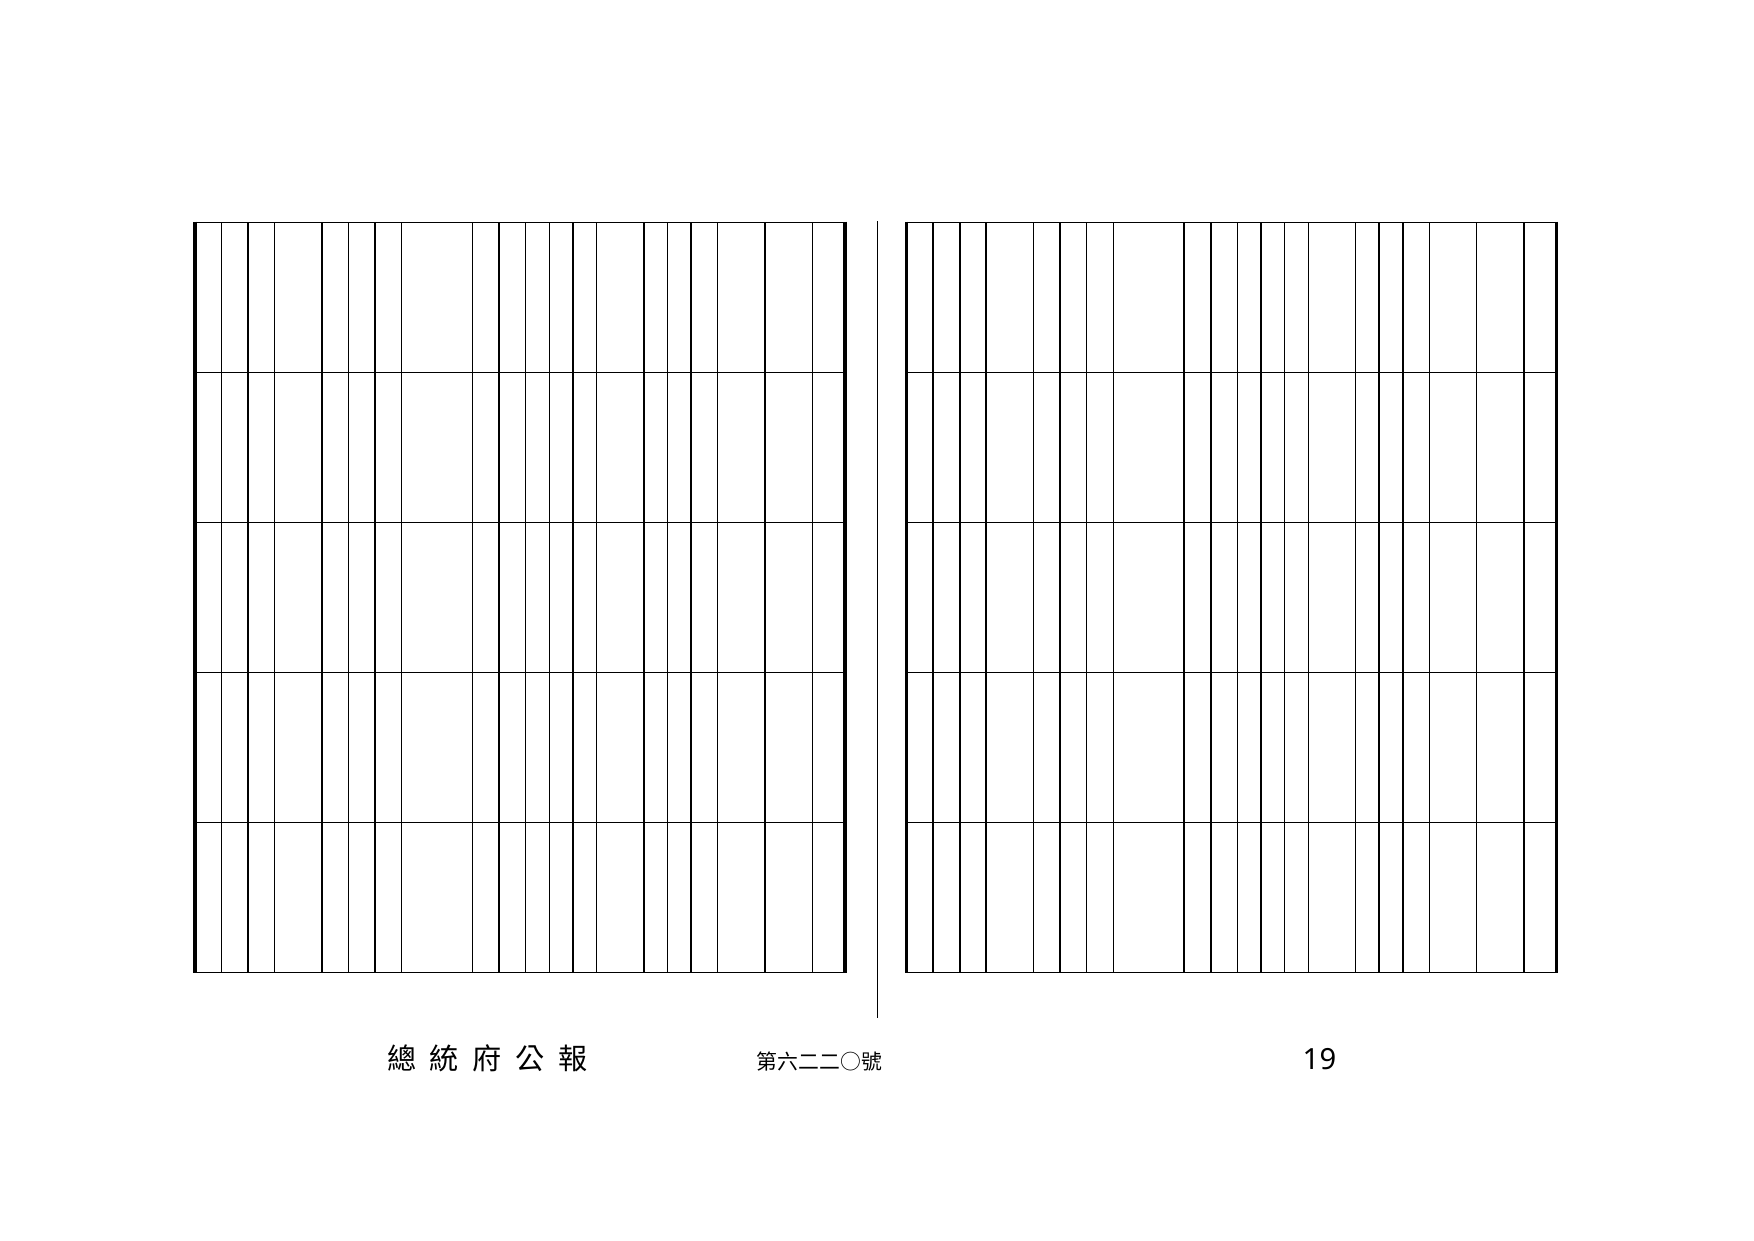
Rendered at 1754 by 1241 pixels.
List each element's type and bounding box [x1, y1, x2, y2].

table_cell [500, 373, 525, 522]
table_cell [1430, 373, 1453, 522]
table_cell [402, 223, 425, 372]
table_cell [197, 823, 221, 972]
table_cell [500, 673, 525, 822]
table_cell [275, 523, 298, 672]
table_cell [620, 223, 643, 372]
table_cell [1212, 223, 1237, 372]
table_cell [1380, 823, 1402, 972]
table_cell [449, 823, 472, 972]
table_cell [645, 823, 667, 972]
table_cell [1356, 823, 1378, 972]
table_cell [298, 673, 321, 822]
table_cell [1285, 823, 1308, 972]
table_cell [668, 823, 690, 972]
table_cell [1380, 523, 1402, 672]
table_cell [222, 523, 247, 672]
table_cell [298, 223, 321, 372]
table_cell [402, 823, 425, 972]
table_cell [1356, 673, 1378, 822]
table_cell [741, 373, 764, 522]
table_cell [1087, 673, 1113, 822]
table_cell [275, 673, 298, 822]
table_cell [1087, 523, 1113, 672]
table_cell [449, 373, 472, 522]
table_cell [813, 823, 843, 972]
table_cell [718, 523, 741, 672]
table_cell [222, 373, 247, 522]
table_cell [692, 823, 717, 972]
table_cell [813, 523, 843, 672]
table_cell [766, 223, 789, 372]
table_cell [908, 673, 932, 822]
table_cell [692, 373, 717, 522]
table_cell [349, 523, 374, 672]
table_cell [1500, 673, 1523, 822]
table_cell [1430, 673, 1453, 822]
table_cell [526, 223, 549, 372]
table_cell [1262, 673, 1284, 822]
table_cell [550, 373, 572, 522]
table_cell [908, 523, 932, 672]
table_cell [1114, 523, 1137, 672]
table_cell [961, 673, 985, 822]
table_cell [1500, 373, 1523, 522]
table_cell [376, 523, 401, 672]
table_cell [718, 823, 741, 972]
table_cell [1161, 673, 1183, 822]
table_cell [402, 373, 425, 522]
table_cell [645, 523, 667, 672]
table_cell [449, 223, 472, 372]
table_cell [473, 523, 498, 672]
table_cell [645, 223, 667, 372]
table_cell [1285, 523, 1308, 672]
table_cell [987, 523, 1010, 672]
table_cell [298, 373, 321, 522]
table_cell [376, 223, 401, 372]
table_cell [425, 223, 449, 372]
table_cell [1061, 673, 1086, 822]
table_cell [298, 823, 321, 972]
table_cell [526, 373, 549, 522]
table_cell [1114, 673, 1137, 822]
table_cell [275, 823, 298, 972]
table_cell [1285, 673, 1308, 822]
table_cell [298, 523, 321, 672]
table_cell [1477, 823, 1500, 972]
table_cell [1430, 823, 1453, 972]
table_cell [1404, 373, 1429, 522]
table_cell [1332, 373, 1355, 522]
table_cell [766, 373, 789, 522]
table_cell [692, 523, 717, 672]
table_cell [275, 373, 298, 522]
table_cell [1525, 823, 1555, 972]
table_cell [249, 523, 274, 672]
table_cell [275, 223, 298, 372]
table_cell [1525, 673, 1555, 822]
table_cell [449, 523, 472, 672]
table_cell [668, 673, 690, 822]
table_cell [1137, 673, 1161, 822]
table_cell [376, 823, 401, 972]
table_cell [1010, 373, 1033, 522]
table_cell [402, 523, 425, 672]
table_cell [1114, 223, 1137, 372]
table_cell [597, 223, 620, 372]
table_cell [1309, 373, 1332, 522]
table_cell [789, 823, 812, 972]
table_cell [789, 673, 812, 822]
table_cell [1185, 823, 1210, 972]
table_cell [1453, 673, 1476, 822]
table_cell [741, 523, 764, 672]
table_cell [376, 373, 401, 522]
table_cell [987, 673, 1010, 822]
table_cell [1212, 373, 1237, 522]
table_cell [550, 223, 572, 372]
table_cell [1430, 523, 1453, 672]
table_cell [1356, 523, 1378, 672]
table_cell [934, 823, 959, 972]
table_cell [1332, 673, 1355, 822]
table_cell [934, 673, 959, 822]
table_cell [1453, 523, 1476, 672]
table_cell [1477, 223, 1500, 372]
table_cell [1332, 523, 1355, 672]
table_cell [692, 673, 717, 822]
table_cell [620, 373, 643, 522]
table_cell [987, 223, 1010, 372]
table_cell [1087, 823, 1113, 972]
table_cell [1309, 523, 1332, 672]
table_cell [1185, 223, 1210, 372]
table_cell [597, 673, 620, 822]
table_cell [1061, 223, 1086, 372]
table_cell [934, 373, 959, 522]
table_cell [961, 373, 985, 522]
table_cell [526, 673, 549, 822]
table_cell [789, 373, 812, 522]
table_cell [1285, 373, 1308, 522]
table_cell [574, 523, 596, 672]
table_cell [1034, 223, 1059, 372]
table_cell [1010, 823, 1033, 972]
table_cell [1137, 373, 1161, 522]
table_cell [425, 673, 449, 822]
table_cell [574, 373, 596, 522]
table_cell [1262, 823, 1284, 972]
table_cell [550, 523, 572, 672]
table_cell [1525, 373, 1555, 522]
table_cell [526, 523, 549, 672]
table_cell [1238, 223, 1260, 372]
table_cell [645, 373, 667, 522]
table_cell [961, 823, 985, 972]
table_cell [1262, 523, 1284, 672]
table_cell [813, 673, 843, 822]
table_cell [1380, 373, 1402, 522]
table_cell [197, 673, 221, 822]
table_cell [574, 823, 596, 972]
table_cell [987, 823, 1010, 972]
table_cell [349, 373, 374, 522]
table_cell [1137, 823, 1161, 972]
table_cell [789, 523, 812, 672]
table_cell [1034, 373, 1059, 522]
table_cell [349, 223, 374, 372]
table_cell [961, 223, 985, 372]
table_cell [473, 673, 498, 822]
table_cell [934, 223, 959, 372]
table_cell [500, 823, 525, 972]
table_cell [1238, 673, 1260, 822]
table_cell [620, 523, 643, 672]
table_cell [1285, 223, 1308, 372]
table_cell [1309, 823, 1332, 972]
table_cell [1161, 523, 1183, 672]
table_cell [908, 223, 932, 372]
table_cell [1309, 223, 1332, 372]
table_cell [449, 673, 472, 822]
table_cell [197, 223, 221, 372]
table_cell [597, 373, 620, 522]
table_cell [1404, 523, 1429, 672]
table_cell [1404, 673, 1429, 822]
table_cell [249, 823, 274, 972]
table_cell [1114, 373, 1137, 522]
table_cell [402, 673, 425, 822]
table_cell [961, 523, 985, 672]
table_cell [425, 373, 449, 522]
table_cell [668, 373, 690, 522]
table_cell [1010, 523, 1033, 672]
table_cell [526, 823, 549, 972]
table_cell [1453, 373, 1476, 522]
table_cell [766, 673, 789, 822]
table_cell [1161, 223, 1183, 372]
table_cell [222, 823, 247, 972]
table_cell [668, 523, 690, 672]
table_cell [1477, 523, 1500, 672]
table_cell [1114, 823, 1137, 972]
table_cell [766, 823, 789, 972]
table_cell [1061, 523, 1086, 672]
table_cell [1453, 223, 1476, 372]
table_cell [718, 373, 741, 522]
table_cell [1525, 523, 1555, 672]
table_cell [1404, 223, 1429, 372]
table_cell [425, 523, 449, 672]
table_cell [1185, 673, 1210, 822]
table_cell [741, 823, 764, 972]
table_cell [692, 223, 717, 372]
table_cell [813, 223, 843, 372]
table_cell [249, 223, 274, 372]
table_cell [1212, 523, 1237, 672]
table_cell [349, 823, 374, 972]
table_cell [718, 673, 741, 822]
table_cell [574, 673, 596, 822]
table_cell [1500, 223, 1523, 372]
table_cell [1238, 823, 1260, 972]
table_cell [645, 673, 667, 822]
table_cell [597, 523, 620, 672]
table_cell [789, 223, 812, 372]
table_cell [1212, 823, 1237, 972]
table_cell [1238, 523, 1260, 672]
table_cell [1061, 373, 1086, 522]
table_cell [500, 223, 525, 372]
table_cell [934, 523, 959, 672]
table_cell [1262, 373, 1284, 522]
table_cell [323, 223, 348, 372]
table_cell [197, 523, 221, 672]
table_cell [1380, 223, 1402, 372]
table_cell [1500, 823, 1523, 972]
table_cell [1137, 223, 1161, 372]
table_cell [1161, 373, 1183, 522]
table_cell [1356, 223, 1378, 372]
table_cell [550, 823, 572, 972]
table_cell [668, 223, 690, 372]
table_cell [376, 673, 401, 822]
table_cell [1332, 823, 1355, 972]
table_cell [718, 223, 741, 372]
table_cell [1430, 223, 1453, 372]
table_cell [1262, 223, 1284, 372]
table_cell [1137, 523, 1161, 672]
table_cell [1034, 823, 1059, 972]
table_cell [574, 223, 596, 372]
table_cell [323, 373, 348, 522]
table_cell [1161, 823, 1183, 972]
table_cell [987, 373, 1010, 522]
table_cell [197, 373, 221, 522]
table_cell [1185, 523, 1210, 672]
table_cell [323, 673, 348, 822]
table_cell [1010, 673, 1033, 822]
table_cell [1477, 673, 1500, 822]
table_cell [1010, 223, 1033, 372]
table_cell [249, 373, 274, 522]
table_cell [741, 673, 764, 822]
table_cell [550, 673, 572, 822]
table_cell [813, 373, 843, 522]
table_cell [500, 523, 525, 672]
table_cell [1238, 373, 1260, 522]
table_cell [908, 823, 932, 972]
table_cell [1525, 223, 1555, 372]
table_cell [425, 823, 449, 972]
table_cell [323, 523, 348, 672]
table_cell [1212, 673, 1237, 822]
table_cell [1380, 673, 1402, 822]
table_cell [1185, 373, 1210, 522]
table_cell [473, 373, 498, 522]
table_cell [1061, 823, 1086, 972]
table_cell [766, 523, 789, 672]
table_cell [1034, 523, 1059, 672]
table_cell [908, 373, 932, 522]
table_cell [1356, 373, 1378, 522]
table_cell [222, 673, 247, 822]
table_cell [1453, 823, 1476, 972]
table_cell [1477, 373, 1500, 522]
table_cell [1500, 523, 1523, 672]
table_cell [1087, 373, 1113, 522]
table_cell [1404, 823, 1429, 972]
table_cell [1309, 673, 1332, 822]
table_cell [473, 823, 498, 972]
table_cell [620, 823, 643, 972]
table_cell [222, 223, 247, 372]
table_cell [323, 823, 348, 972]
table_cell [473, 223, 498, 372]
table_cell [349, 673, 374, 822]
table_cell [1034, 673, 1059, 822]
table_cell [1087, 223, 1113, 372]
table_cell [249, 673, 274, 822]
table_cell [620, 673, 643, 822]
table_cell [597, 823, 620, 972]
table_cell [1332, 223, 1355, 372]
table_cell [741, 223, 764, 372]
